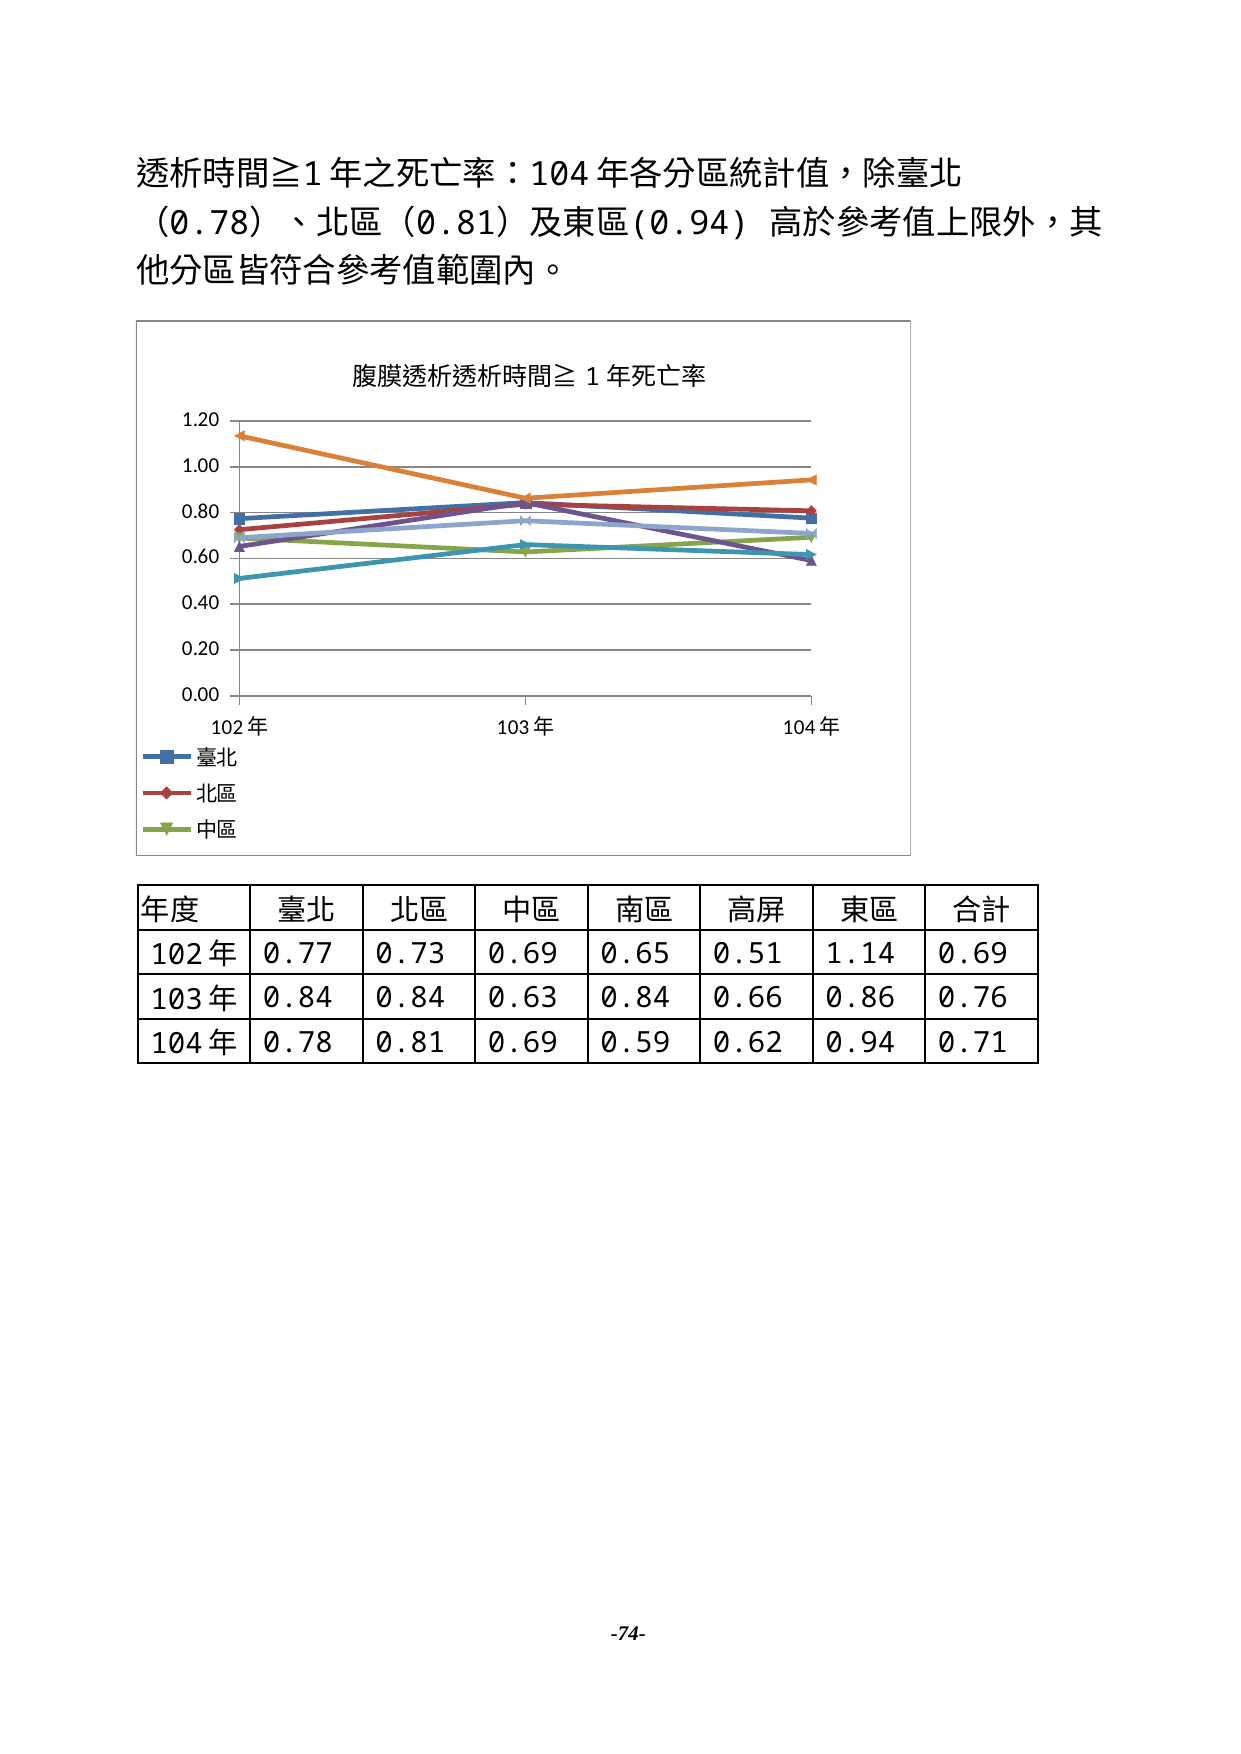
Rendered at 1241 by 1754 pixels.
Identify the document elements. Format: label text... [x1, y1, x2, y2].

table_cell 104年 [139, 1020, 249, 1062]
table_cell 0.69 [926, 931, 1037, 973]
table_cell 0.84 [589, 975, 699, 1018]
table_header 中區 [476, 886, 587, 929]
table_header 合計 [926, 886, 1037, 929]
table_cell 0.62 [701, 1020, 812, 1062]
table_cell 0.51 [701, 931, 812, 973]
table_header 東區 [814, 886, 924, 929]
table_cell 1.14 [814, 931, 924, 973]
table_cell 0.73 [364, 931, 474, 973]
table_cell 0.59 [589, 1020, 699, 1062]
table_header 高屏 [701, 886, 812, 929]
table_cell 0.81 [364, 1020, 474, 1062]
table_cell 0.78 [251, 1020, 362, 1062]
table_cell 0.94 [814, 1020, 924, 1062]
table_cell 0.71 [926, 1020, 1037, 1062]
table_cell 0.66 [701, 975, 812, 1018]
table_header 北區 [364, 886, 474, 929]
table_cell 0.69 [476, 931, 587, 973]
table_header 南區 [589, 886, 699, 929]
table_cell 0.76 [926, 975, 1037, 1018]
table_cell 0.77 [251, 931, 362, 973]
table_cell 0.69 [476, 1020, 587, 1062]
table_cell 102年 [139, 931, 249, 973]
table_header 年度 [139, 886, 249, 929]
table_cell 0.65 [589, 931, 699, 973]
table_cell 0.84 [251, 975, 362, 1018]
table_header 臺北 [251, 886, 362, 929]
text 透析時間≧1年之死亡率：104年各分區統計值，除臺北（0.78）、北區（0.81）及東區(0.94) 高於參考值上限外，其他分區皆符合參考值範圍內。 [136, 147, 1122, 292]
table_cell 0.86 [814, 975, 924, 1018]
table_cell 0.84 [364, 975, 474, 1018]
table_cell 0.63 [476, 975, 587, 1018]
table_cell 103年 [139, 975, 249, 1018]
